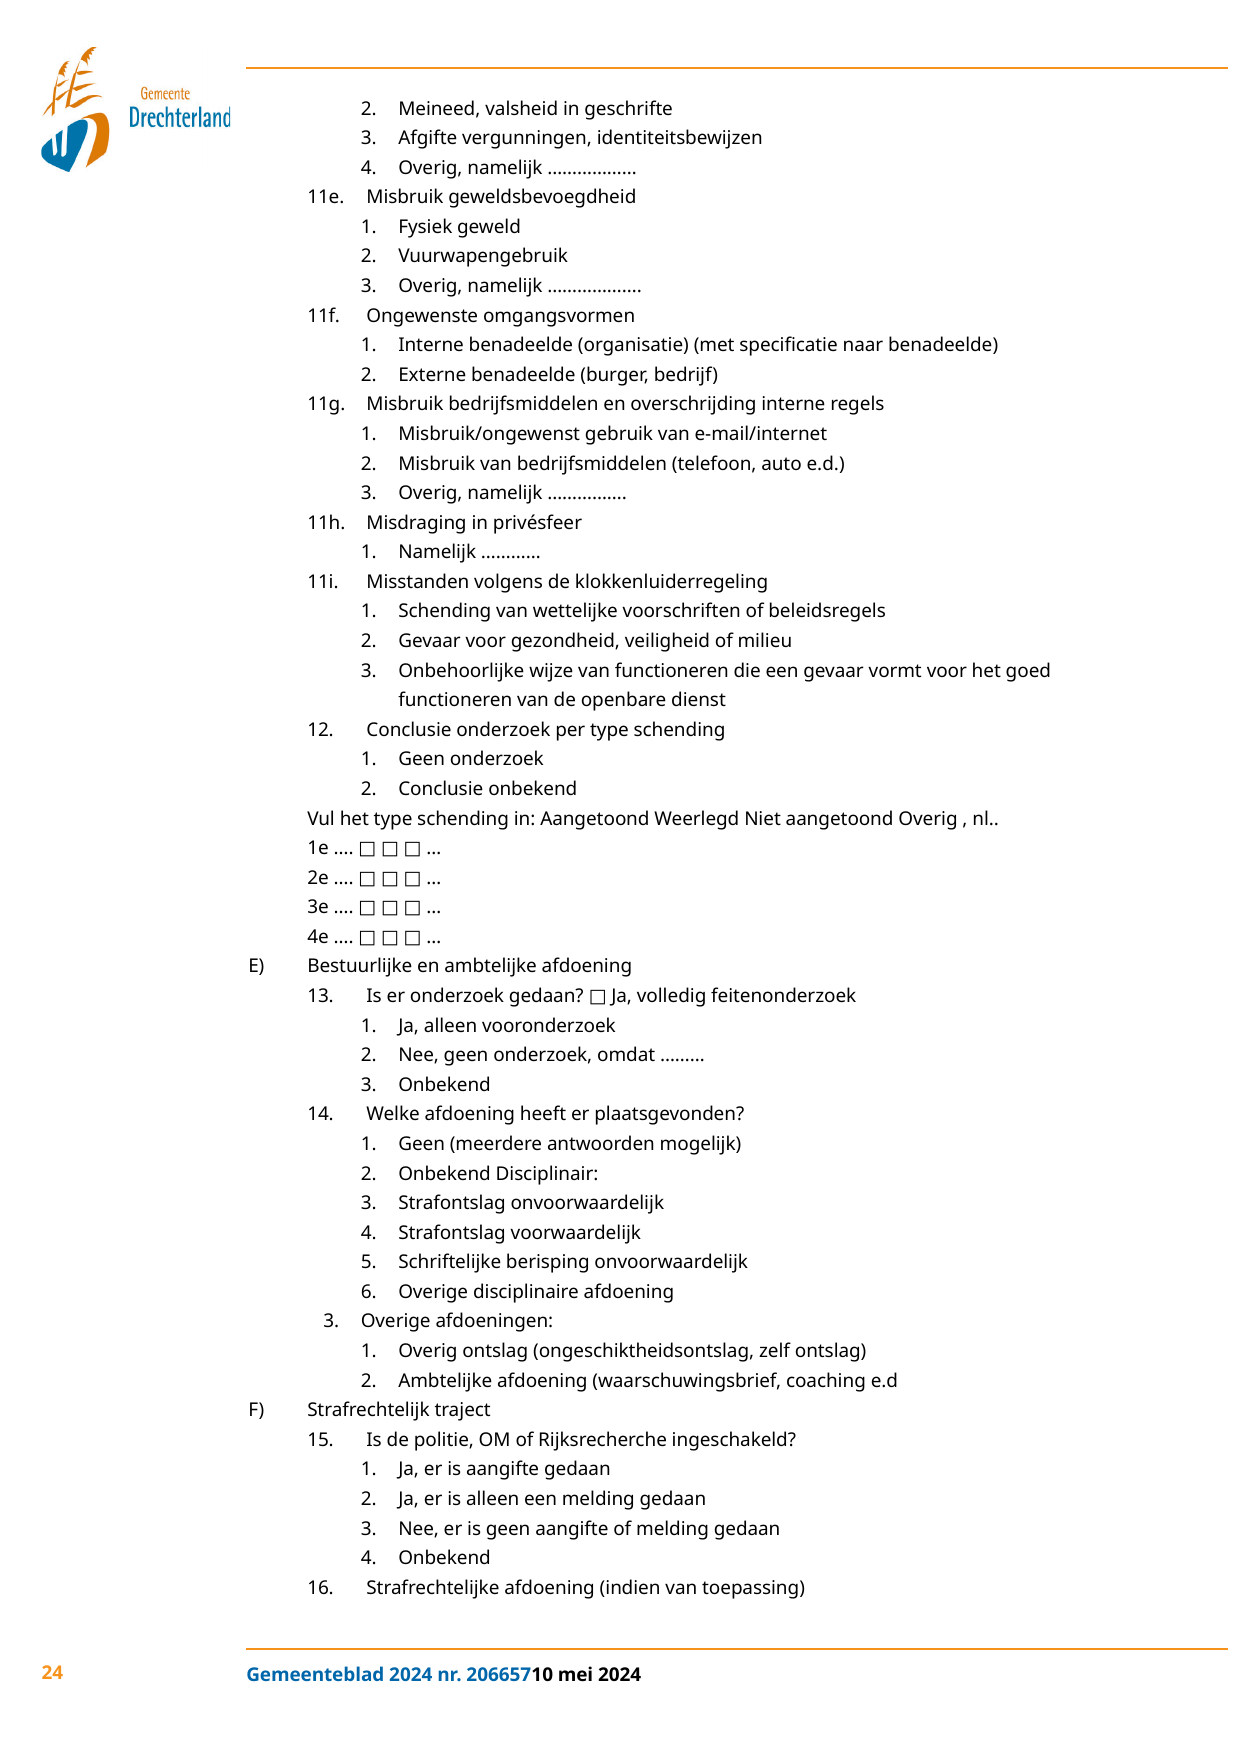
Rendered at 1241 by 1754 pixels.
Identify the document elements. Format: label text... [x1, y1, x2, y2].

picture [41, 158, 64, 172]
list Is de politie, OM of Rijksrecherche ingeschakeld? [307, 1426, 1152, 1452]
list Misstanden volgens de klokkenluiderregeling [307, 568, 1152, 594]
list 3e …. □ □ □ … [248, 893, 1152, 919]
list Ja, alleen vooronderzoek [361, 1012, 1152, 1038]
list Misbruik van bedrijfsmiddelen (telefoon, auto e.d.) [361, 450, 1152, 476]
list Schriftelijke berisping onvoorwaardelijk [361, 1248, 1152, 1274]
list Ongewenste omgangsvormen [307, 302, 1152, 328]
list Misdraging in privésfeer [307, 509, 1152, 535]
list Misbruik/ongewenst gebruik van e-mail/internet [361, 420, 1152, 446]
list Fysiek geweld [361, 213, 1152, 239]
list Gevaar voor gezondheid, veiligheid of milieu [361, 627, 1152, 653]
list Ja, er is aangifte gedaan [361, 1456, 1152, 1481]
list Geen (meerdere antwoorden mogelijk) [361, 1130, 1152, 1156]
list Overig, namelijk ………………. [361, 272, 1152, 298]
list Onbehoorlijke wijze van functioneren die een gevaar vormt voor het goed functioneren van de openbare dienst [361, 657, 1152, 712]
list Interne benadeelde (organisatie) (met specificatie naar benadeelde) [361, 331, 1152, 357]
list Vuurwapengebruik [361, 243, 1152, 268]
list Externe benadeelde (burger, bedrijf) [361, 361, 1152, 387]
list Onbekend [361, 1544, 1152, 1570]
list Welke afdoening heeft er plaatsgevonden? [307, 1101, 1152, 1126]
list Overig, namelijk ……………. [361, 479, 1152, 505]
list 1e …. □ □ □ … [248, 834, 1152, 860]
list Ambtelijke afdoening (waarschuwingsbrief, coaching e.d [361, 1367, 1152, 1393]
list Meineed, valsheid in geschrifte [361, 95, 1152, 121]
list Strafontslag onvoorwaardelijk [361, 1189, 1152, 1215]
list Vul het type schending in: Aangetoond Weerlegd Niet aangetoond Overig , nl.. [248, 805, 1152, 831]
list Namelijk ………… [361, 538, 1152, 564]
list Strafrechtelijke afdoening (indien van toepassing) [307, 1574, 1152, 1600]
list Overige afdoeningen: [323, 1308, 1152, 1333]
list Overige disciplinaire afdoening [361, 1278, 1152, 1304]
list Overig, namelijk ……………… [361, 154, 1152, 180]
list 4e …. □ □ □ … [248, 923, 1152, 949]
list Geen onderzoek [361, 746, 1152, 771]
picture [226, 115, 231, 124]
picture [41, 47, 231, 172]
list 2e …. □ □ □ … [248, 864, 1152, 890]
list Misbruik bedrijfsmiddelen en overschrijding interne regels [307, 391, 1152, 416]
list Misbruik geweldsbevoegdheid [307, 183, 1152, 209]
list Afgifte vergunningen, identiteitsbewijzen [361, 124, 1152, 150]
list Strafrechtelijk traject [248, 1396, 1152, 1422]
list Conclusie onderzoek per type schending [307, 716, 1152, 742]
list Is er onderzoek gedaan? □ Ja, volledig feitenonderzoek [307, 982, 1152, 1008]
list Ja, er is alleen een melding gedaan [361, 1485, 1152, 1511]
list Schending van wettelijke voorschriften of beleidsregels [361, 598, 1152, 623]
list Nee, er is geen aangifte of melding gedaan [361, 1515, 1152, 1541]
list Overig ontslag (ongeschiktheidsontslag, zelf ontslag) [361, 1337, 1152, 1363]
list Onbekend [361, 1071, 1152, 1097]
list Nee, geen onderzoek, omdat ……… [361, 1041, 1152, 1067]
list Bestuurlijke en ambtelijke afdoening [248, 953, 1152, 978]
list Conclusie onbekend [361, 775, 1152, 801]
list Onbekend Disciplinair: [361, 1160, 1152, 1186]
list Strafontslag voorwaardelijk [361, 1219, 1152, 1245]
